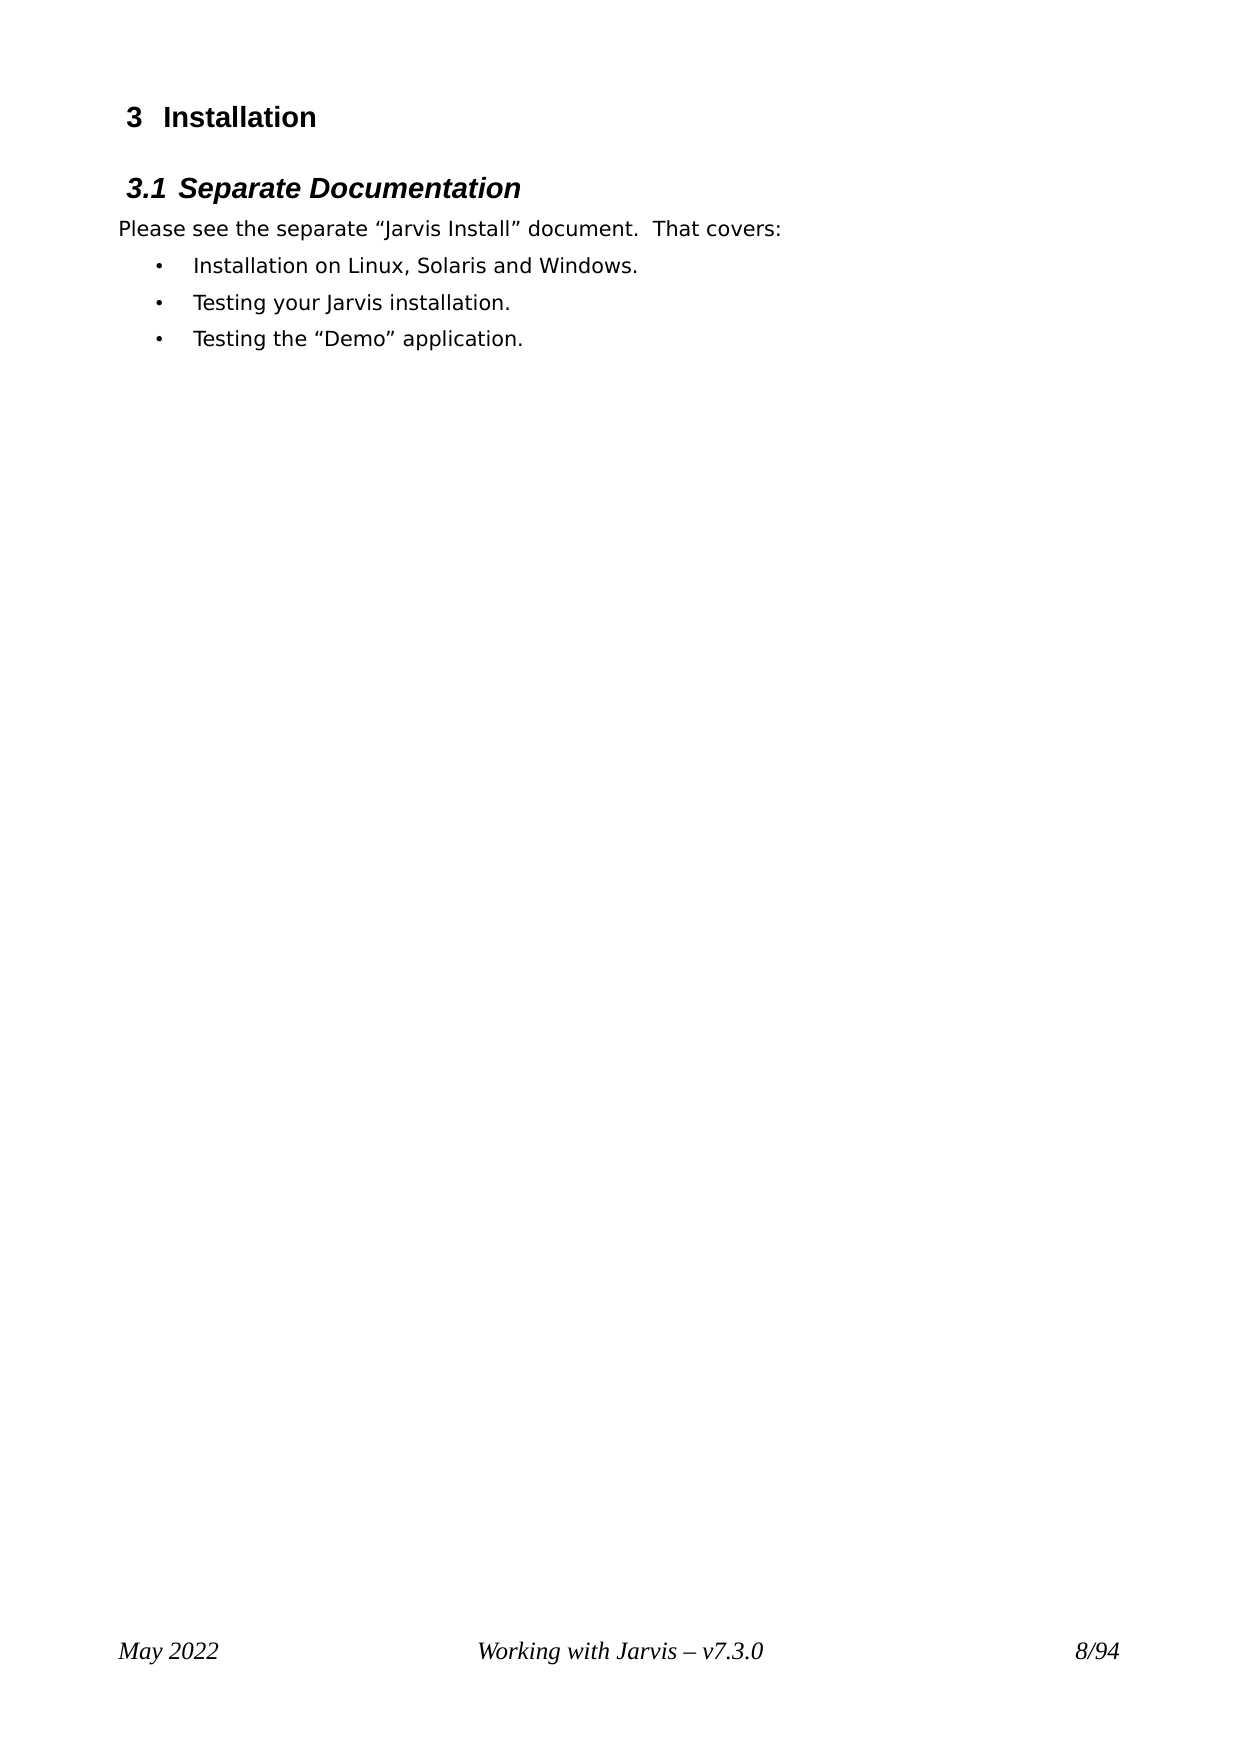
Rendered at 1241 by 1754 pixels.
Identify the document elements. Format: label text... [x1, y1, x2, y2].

subtitle Installation [118, 100, 1122, 133]
list Testing the “Demo” application. [156, 327, 1122, 352]
text Please see the separate “Jarvis Install” document. That covers: [118, 217, 1122, 241]
list Installation on Linux, Solaris and Windows. [156, 254, 1122, 278]
list Testing your Jarvis installation. [156, 291, 1122, 315]
subtitle Separate Documentation [118, 171, 1122, 204]
